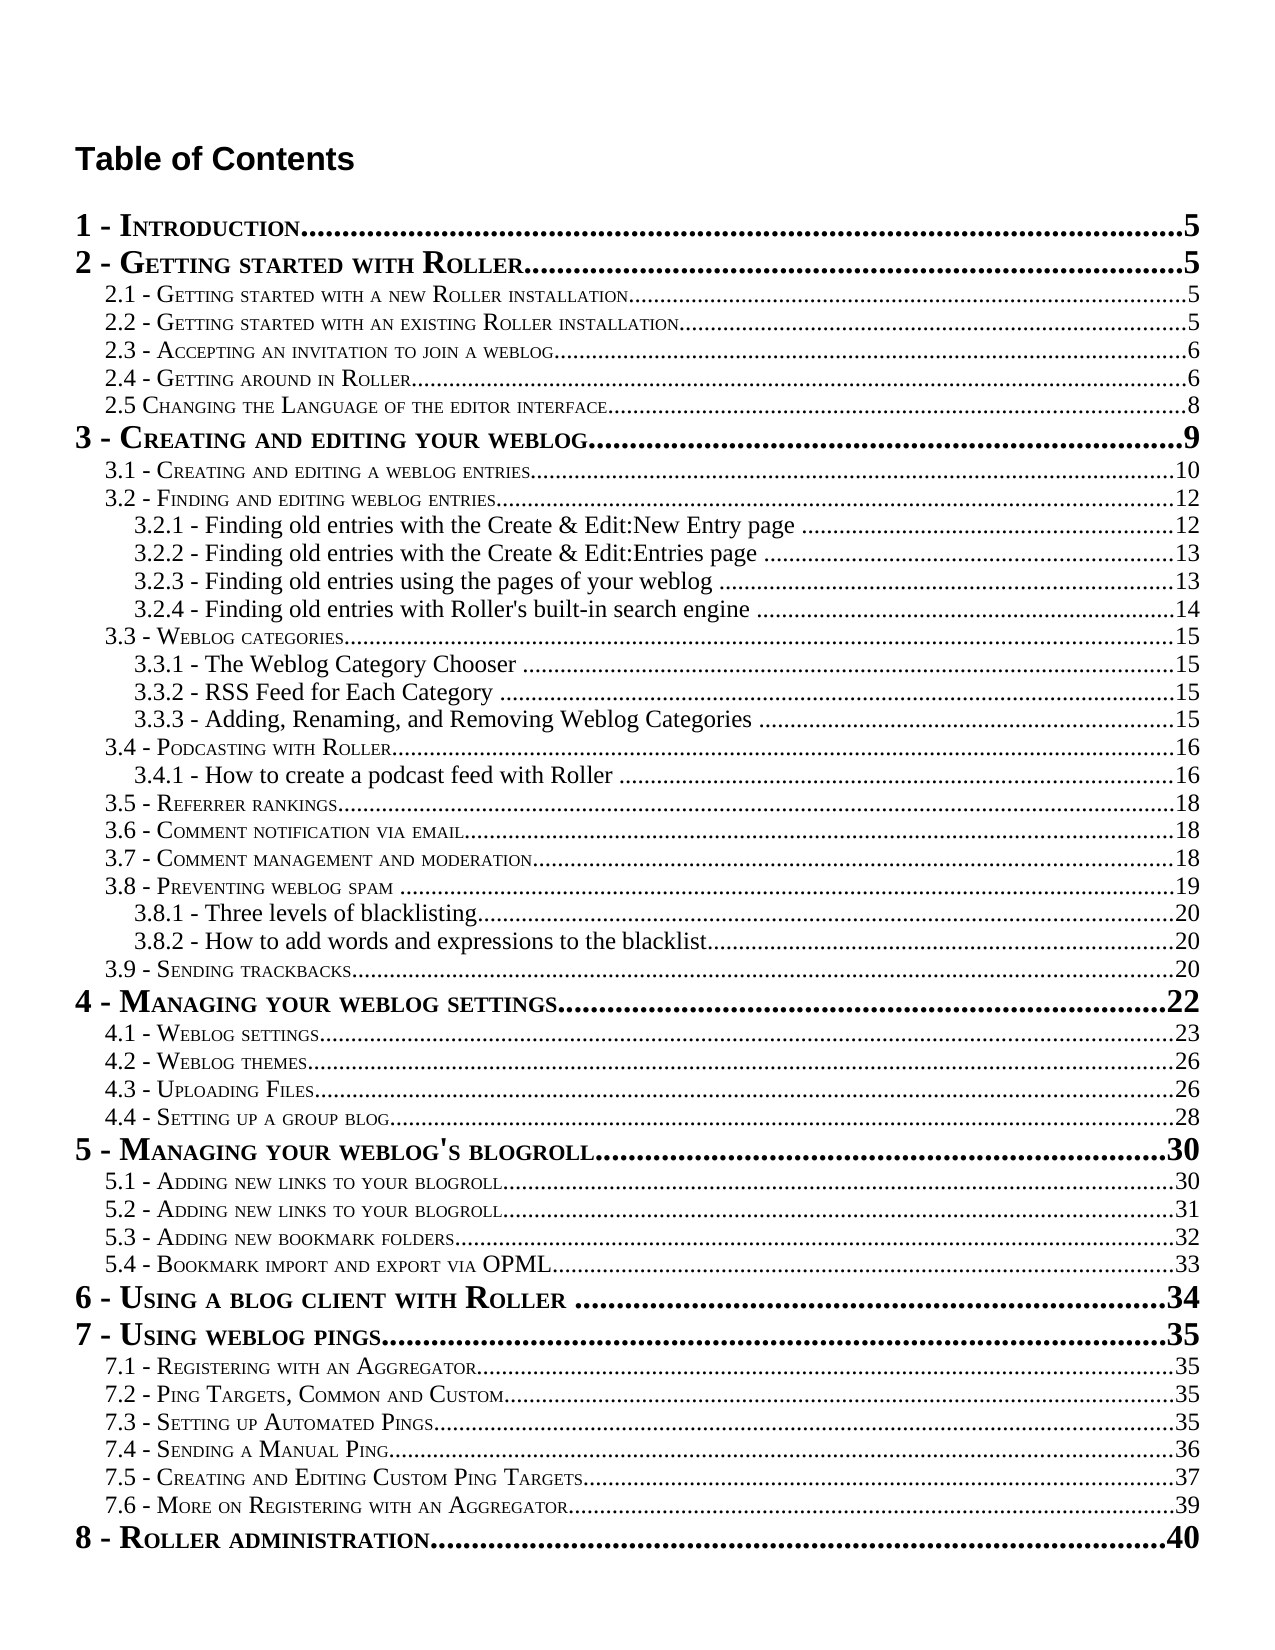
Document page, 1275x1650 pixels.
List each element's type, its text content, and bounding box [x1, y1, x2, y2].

text 3.9 - Sending trackbacks 20 [104, 955, 1200, 983]
text 2 - Getting started with Roller 5 [75, 244, 1200, 281]
text 3.5 - Referrer rankings 18 [104, 789, 1200, 816]
text 7 - Using weblog pings 35 [75, 1315, 1200, 1352]
text 3.3 - Weblog categories 15 [104, 622, 1200, 650]
text 2.5 Changing the Language of the editor interface 8 [104, 391, 1200, 419]
text 7.2 - Ping Targets, Common and Custom 35 [104, 1380, 1200, 1408]
text 3.8 - Preventing weblog spam 19 [104, 872, 1200, 899]
text 7.4 - Sending a Manual Ping 36 [104, 1435, 1200, 1463]
text 5.1 - Adding new links to your blogroll 30 [104, 1167, 1200, 1195]
text 3.2.3 - Finding old entries using the pages of your weblog 13 [134, 567, 1200, 595]
text 3.4.1 - How to create a podcast feed with Roller 16 [134, 761, 1200, 789]
text 3.7 - Comment management and moderation 18 [104, 844, 1200, 872]
text 3.2.4 - Finding old entries with Roller's built-in search engine 14 [134, 595, 1200, 622]
text 2.1 - Getting started with a new Roller installation 5 [104, 281, 1200, 308]
text 3.3.1 - The Weblog Category Chooser 15 [134, 650, 1200, 678]
text 3.6 - Comment notification via email 18 [104, 816, 1200, 844]
text 5.3 - Adding new bookmark folders 32 [104, 1223, 1200, 1251]
text 3.1 - Creating and editing a weblog entries 10 [104, 456, 1200, 484]
text 3.3.2 - RSS Feed for Each Category 15 [134, 678, 1200, 706]
text 3.2.1 - Finding old entries with the Create & Edit:New Entry page 12 [134, 512, 1200, 539]
text 2.3 - Accepting an invitation to join a weblog 6 [104, 336, 1200, 364]
text 7.5 - Creating and Editing Custom Ping Targets 37 [104, 1463, 1200, 1491]
text 3.8.1 - Three levels of blacklisting 20 [134, 899, 1200, 927]
text 4.1 - Weblog settings 23 [104, 1019, 1200, 1047]
text 3.2 - Finding and editing weblog entries 12 [104, 484, 1200, 512]
text 6 - Using a blog client with Roller 34 [75, 1278, 1200, 1315]
subtitle Table of Contents [75, 140, 1200, 177]
text 2.2 - Getting started with an existing Roller installation 5 [104, 308, 1200, 336]
text 3.2.2 - Finding old entries with the Create & Edit:Entries page 13 [134, 539, 1200, 567]
text 1 - Introduction 5 [75, 207, 1200, 244]
text 3.3.3 - Adding, Renaming, and Removing Weblog Categories 15 [134, 706, 1200, 733]
text 4.4 - Setting up a group blog 28 [104, 1103, 1200, 1130]
text 4.2 - Weblog themes 26 [104, 1047, 1200, 1075]
text 7.1 - Registering with an Aggregator 35 [104, 1352, 1200, 1380]
text 5.4 - Bookmark import and export via OPML 33 [104, 1251, 1200, 1278]
text 7.6 - More on Registering with an Aggregator 39 [104, 1491, 1200, 1518]
text 8 - Roller administration 40 [75, 1518, 1200, 1555]
text 3.4 - Podcasting with Roller 16 [104, 733, 1200, 761]
text 2.4 - Getting around in Roller 6 [104, 364, 1200, 391]
text 3 - Creating and editing your weblog 9 [75, 419, 1200, 456]
text 3.8.2 - How to add words and expressions to the blacklist 20 [134, 927, 1200, 955]
text 7.3 - Setting up Automated Pings 35 [104, 1408, 1200, 1435]
text 5.2 - Adding new links to your blogroll 31 [104, 1195, 1200, 1223]
text 5 - Managing your weblog's blogroll 30 [75, 1130, 1200, 1167]
text 4.3 - Uploading Files 26 [104, 1075, 1200, 1103]
text 4 - Managing your weblog settings 22 [75, 983, 1200, 1019]
